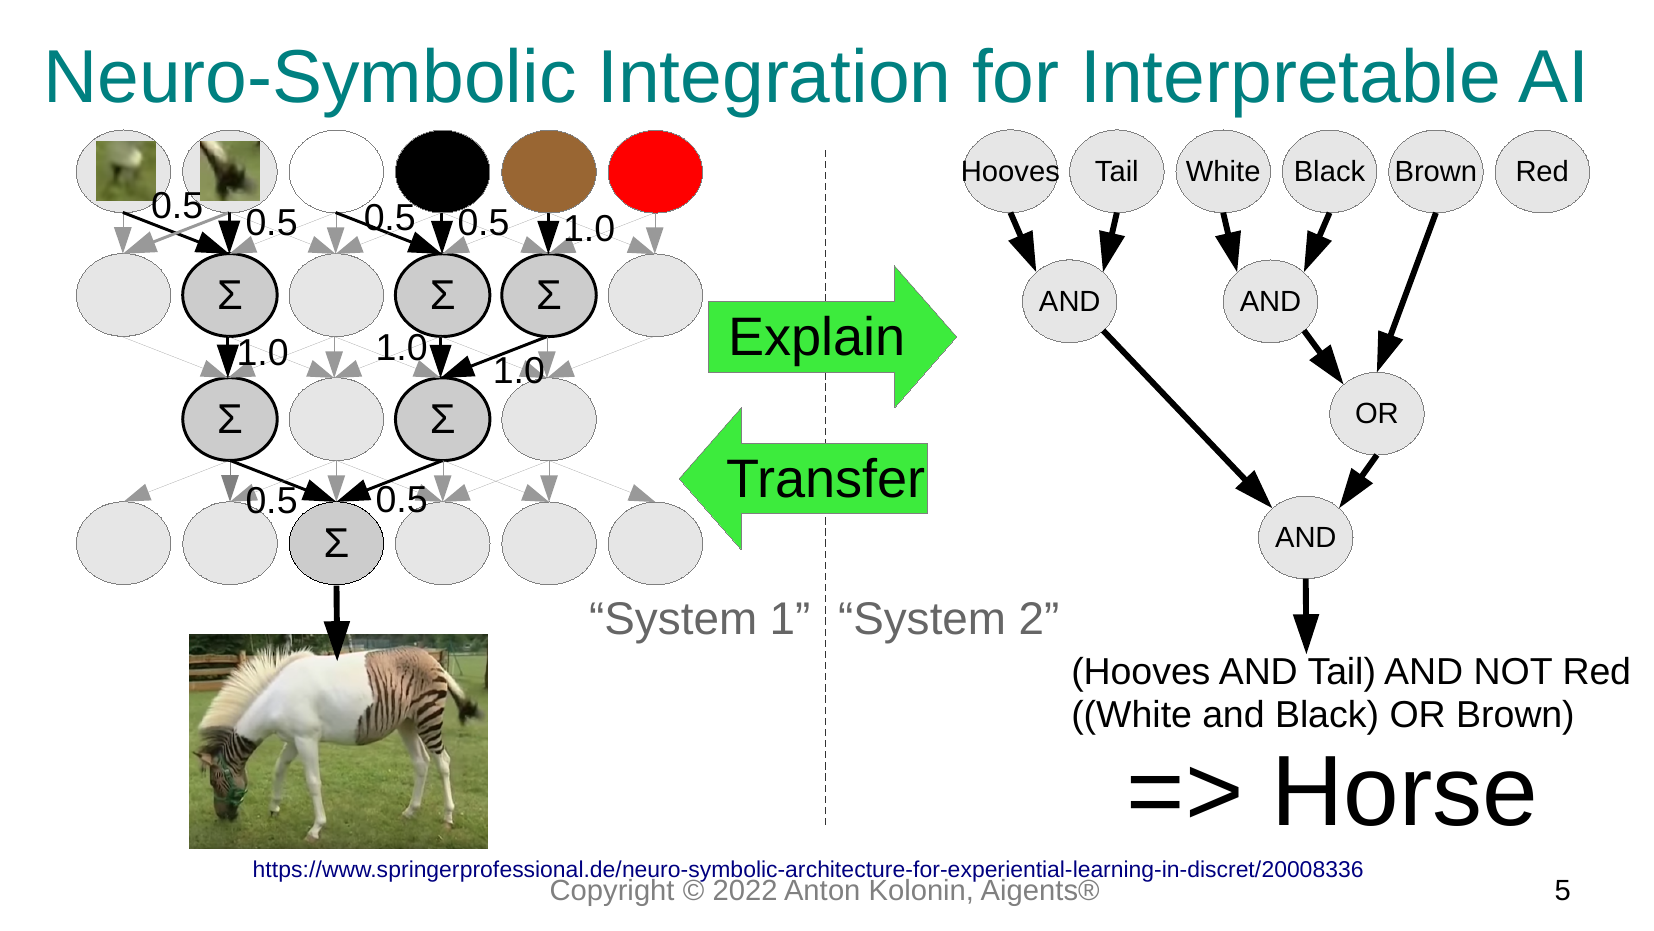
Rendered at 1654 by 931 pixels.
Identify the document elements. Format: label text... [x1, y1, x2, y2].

text_box Tail [1069, 129, 1165, 213]
text_box [608, 130, 703, 214]
text_box [395, 502, 491, 585]
text_box 1.0 [548, 200, 631, 261]
text_box 0.5 [230, 194, 313, 254]
text_box Hooves [964, 129, 1058, 213]
text_box AND [1223, 259, 1318, 343]
text_box [289, 378, 384, 461]
text_box Brown [1388, 130, 1484, 213]
text_box [76, 501, 171, 585]
text_box [289, 254, 384, 337]
text_box 1.0 [360, 318, 443, 379]
text_box 0.5 [360, 471, 443, 532]
text_box “System 2” [823, 585, 1075, 652]
text_box OR [1329, 372, 1425, 455]
text_box https://www.springerprofessional.de/neuro-symbolic-architecture-for-experiential-learning-in-discret/20008336 [237, 849, 1380, 893]
text_box 0.5 [442, 193, 525, 254]
text_box [182, 130, 278, 194]
text_box AND [1022, 259, 1117, 343]
text_box [76, 253, 171, 337]
text_box Σ [501, 254, 597, 337]
picture [200, 141, 260, 201]
text_box [76, 129, 171, 213]
text_box Σ [182, 378, 278, 461]
text_box Σ [395, 378, 490, 461]
picture [189, 634, 488, 849]
text_box Explain [708, 265, 957, 408]
text_box 1.0 [478, 342, 561, 402]
text_box [608, 253, 703, 337]
text_box Σ [289, 502, 384, 585]
text_box 1.0 [221, 324, 304, 385]
text_box [219, 201, 230, 213]
text_box 0.5 [349, 188, 431, 249]
text_box [182, 501, 278, 585]
text_box Red [1495, 130, 1590, 213]
text_box [501, 379, 597, 461]
text_box Neuro-Symbolic Integration for Interpretable AI [3, 0, 1652, 152]
picture [96, 141, 156, 201]
text_box “System 1” [574, 585, 823, 652]
text_box 0.5 [230, 472, 313, 532]
text_box Black [1282, 130, 1377, 213]
text_box Σ [395, 254, 490, 337]
text_box [501, 501, 597, 585]
text_box [395, 130, 490, 213]
text_box Σ [182, 254, 278, 336]
text_box Transfer [679, 407, 928, 550]
text_box White [1175, 129, 1271, 213]
text_box [289, 130, 384, 213]
text_box (Hooves AND Tail) AND NOT Red ((White and Black) OR Brown) => Horse [1056, 643, 1648, 869]
text_box [501, 130, 597, 213]
text_box AND [1258, 496, 1354, 579]
text_box 0.5 [136, 176, 219, 237]
text_box [608, 502, 703, 585]
